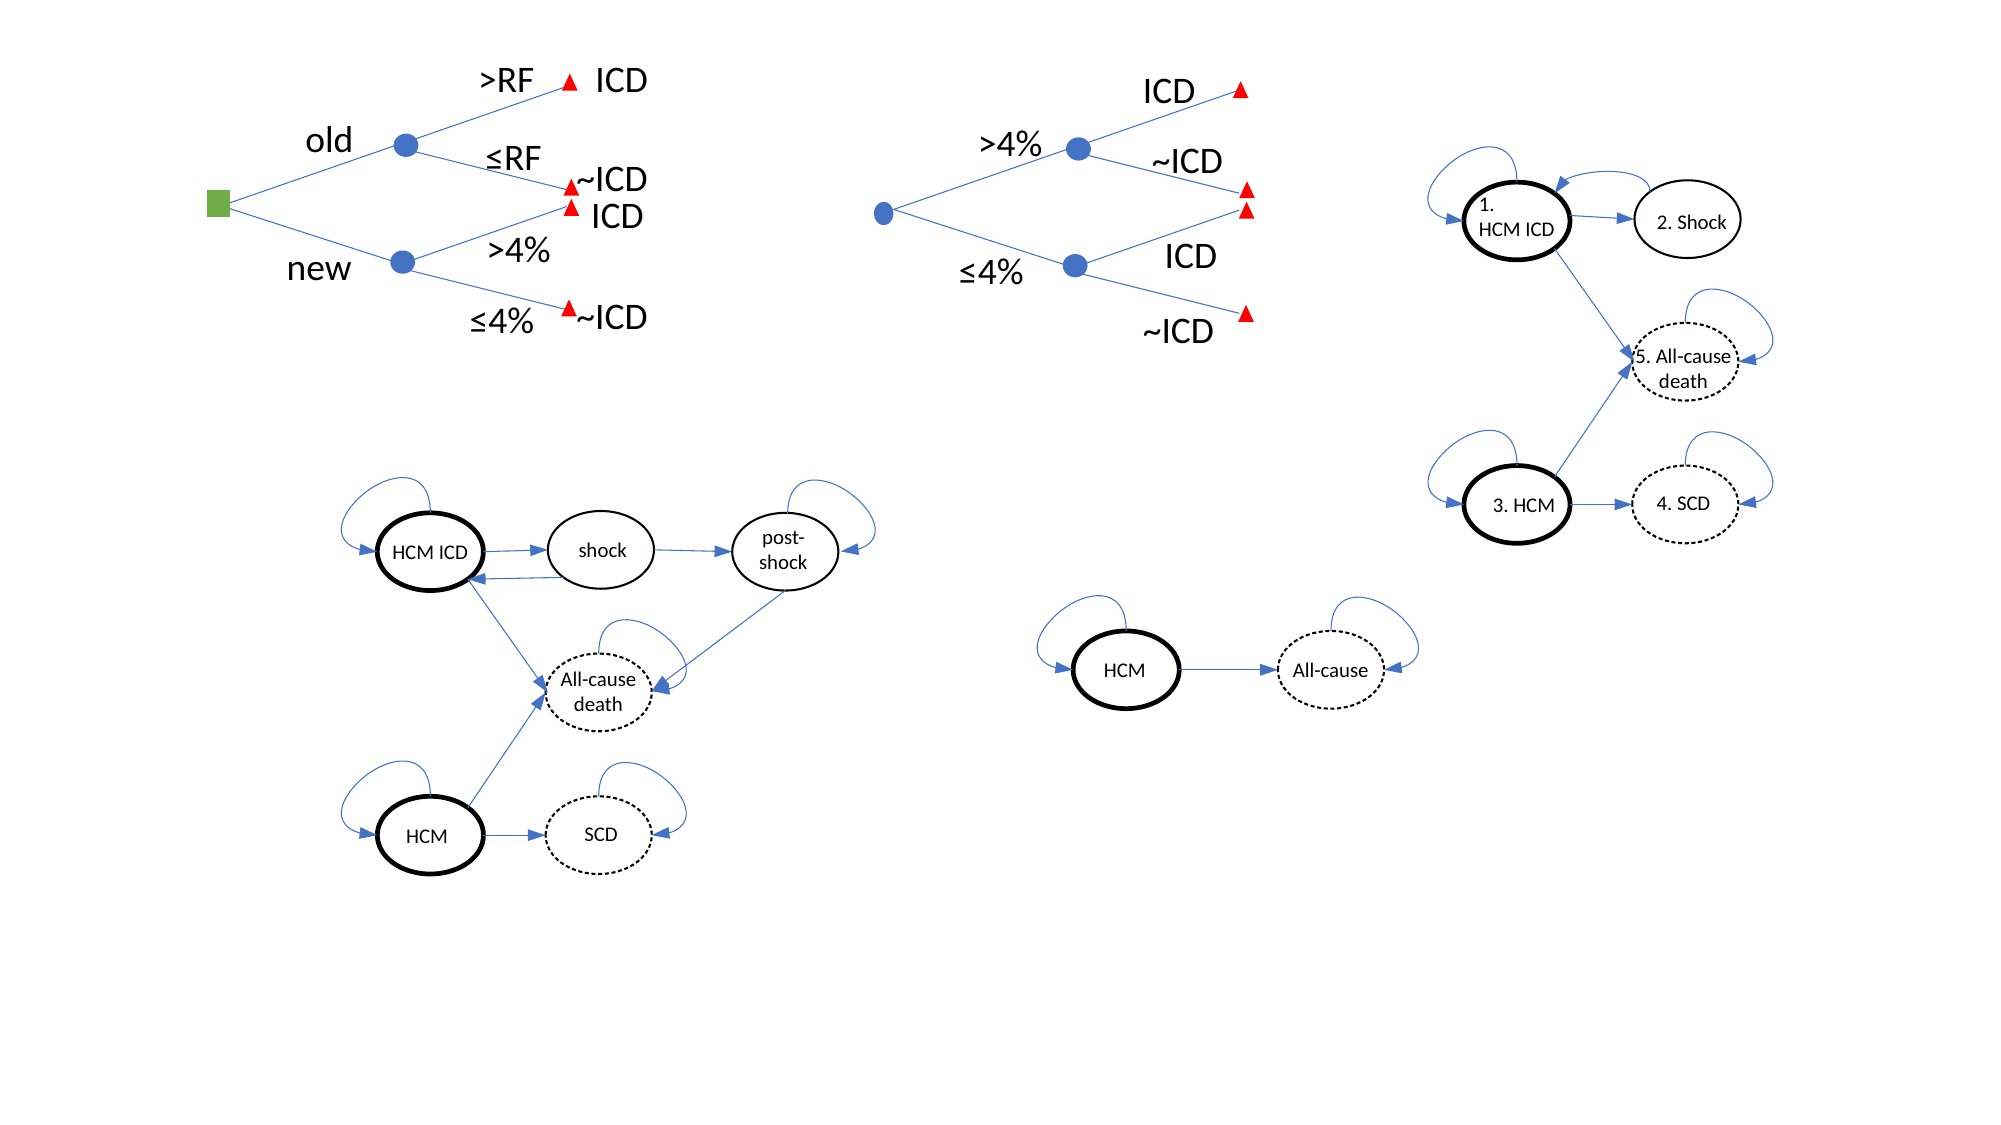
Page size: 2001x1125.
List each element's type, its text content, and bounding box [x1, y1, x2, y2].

text_box [390, 250, 416, 274]
text_box ≤RF [470, 125, 558, 187]
text_box ≤4% [454, 288, 551, 349]
text_box ICD [580, 47, 664, 109]
text_box [561, 299, 577, 317]
text_box ~ICD [561, 146, 664, 207]
text_box ICD [1149, 223, 1233, 284]
text_box [1480, 249, 1554, 260]
text_box [1632, 483, 1732, 544]
text_box 2. Shock [1641, 200, 1749, 276]
text_box ICD [576, 183, 660, 245]
text_box [874, 201, 894, 226]
text_box 3. HCM [1477, 484, 1584, 525]
text_box >4% [471, 217, 567, 278]
text_box All-cause death [545, 658, 652, 724]
text_box [1238, 201, 1255, 219]
text_box [1238, 304, 1254, 322]
text_box old [290, 107, 370, 169]
text_box ~ICD [1136, 128, 1240, 189]
text_box [750, 581, 821, 591]
text_box [1062, 254, 1088, 278]
text_box new [271, 235, 368, 297]
text_box All-cause [1277, 649, 1385, 691]
text_box [385, 572, 476, 591]
text_box [1066, 137, 1091, 161]
text_box [574, 653, 624, 658]
text_box ≤4% [944, 239, 1040, 300]
text_box 4. SCD [1641, 482, 1748, 523]
text_box HCM [1088, 649, 1164, 691]
text_box [1642, 465, 1729, 482]
text_box [547, 511, 646, 589]
text_box [207, 190, 230, 217]
text_box [393, 133, 419, 157]
text_box 5. All-cause death [1620, 335, 1749, 426]
text_box [1232, 81, 1249, 99]
text_box SCD [569, 813, 676, 854]
text_box post-shock [744, 515, 851, 581]
text_box [563, 198, 580, 216]
text_box ~ICD [1128, 298, 1231, 360]
text_box ICD [1128, 58, 1212, 120]
text_box [1286, 630, 1376, 649]
text_box >RF [463, 47, 551, 109]
text_box [1634, 180, 1734, 238]
text_box [1463, 465, 1563, 544]
text_box [1239, 181, 1255, 199]
text_box ~ICD [561, 284, 664, 346]
text_box [385, 512, 476, 531]
text_box [1286, 691, 1376, 709]
text_box HCM [391, 814, 498, 856]
text_box [377, 796, 476, 875]
text_box [567, 724, 630, 732]
text_box >4% [962, 111, 1059, 172]
text_box shock [563, 529, 670, 571]
text_box 1. HCM ICD [1463, 183, 1570, 249]
text_box [545, 796, 646, 875]
text_box HCM ICD [377, 531, 484, 572]
text_box [561, 73, 578, 91]
text_box [563, 178, 580, 196]
text_box [732, 527, 744, 577]
text_box [1646, 322, 1724, 335]
text_box [1073, 630, 1180, 709]
